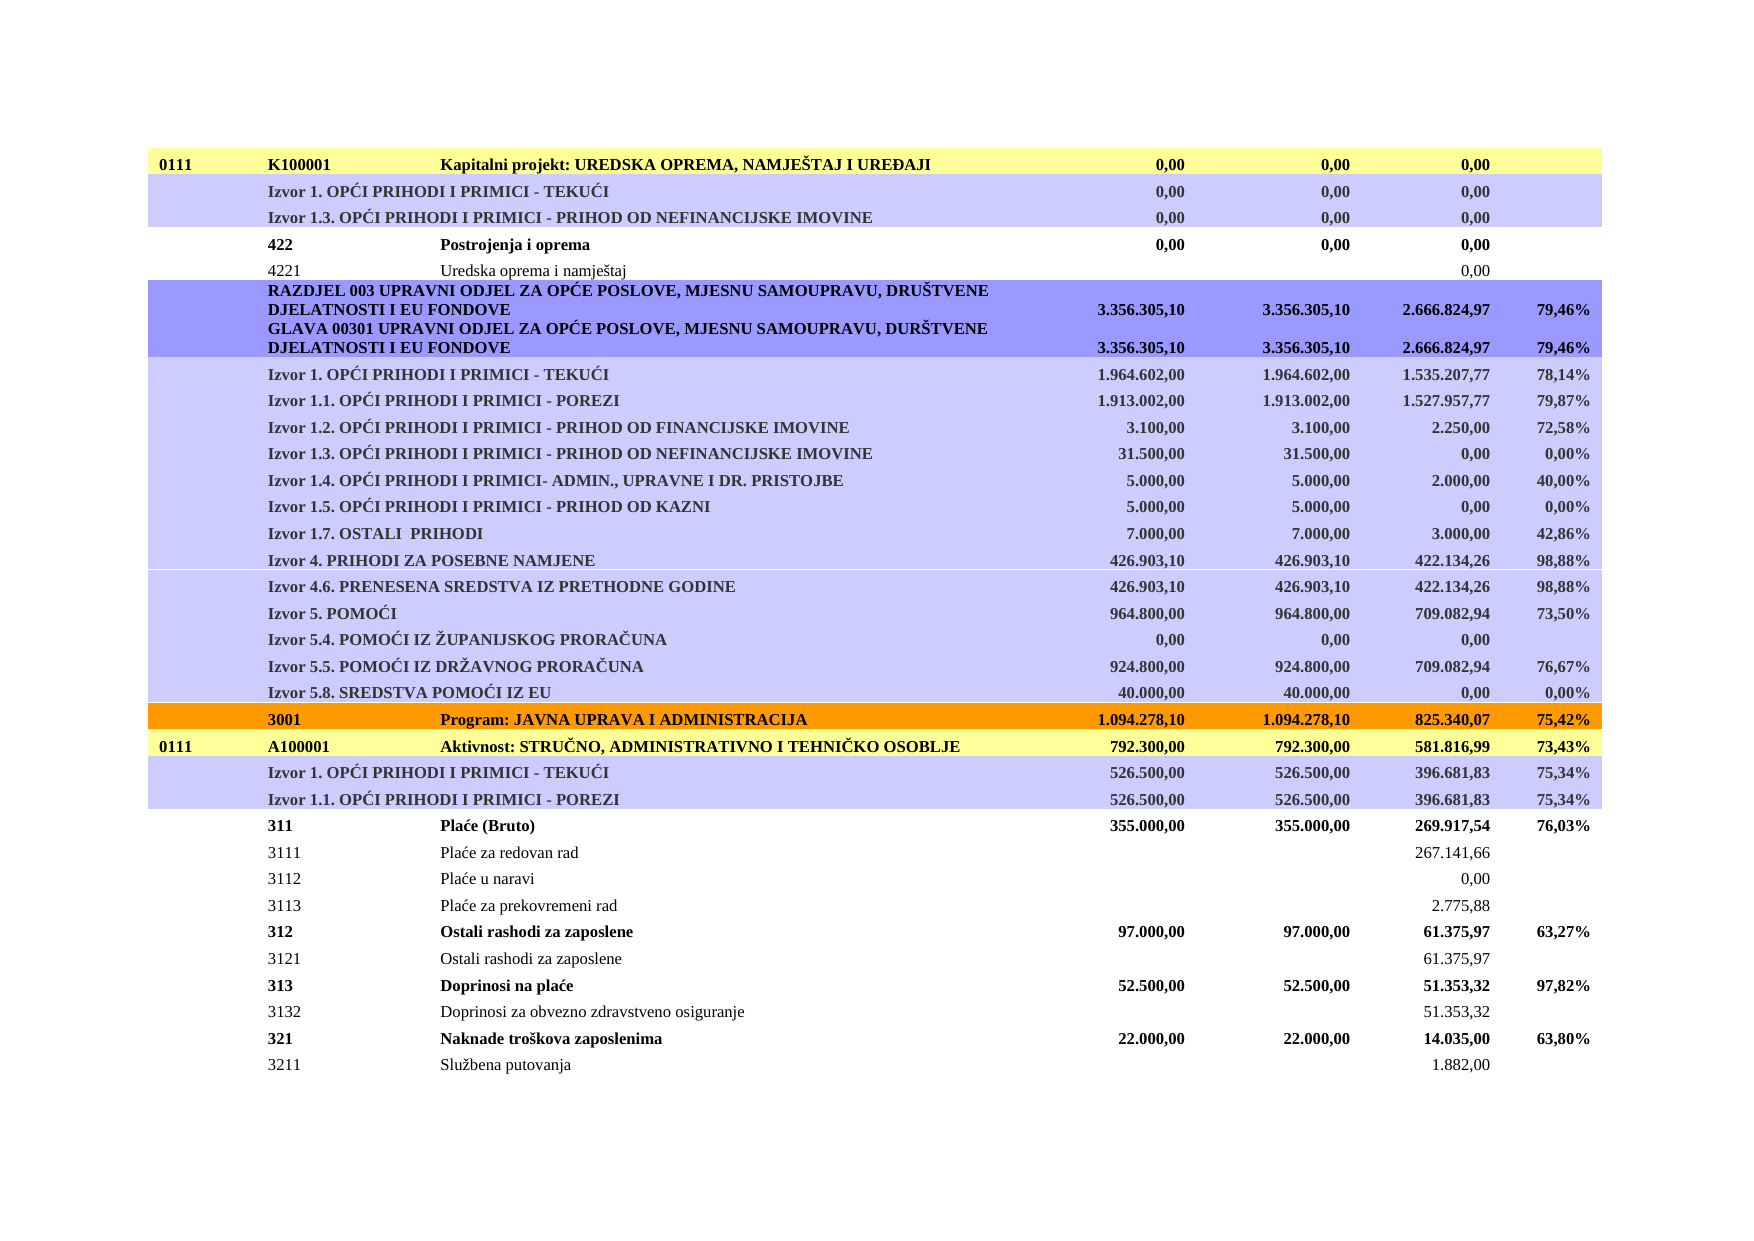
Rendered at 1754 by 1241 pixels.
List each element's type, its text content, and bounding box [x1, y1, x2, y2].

table_cell 0,00 [1361, 227, 1501, 254]
table_cell 63,27% [1501, 915, 1602, 941]
table_cell Izvor 1.7. OSTALI PRIHODI [256, 516, 1048, 543]
table_cell [148, 703, 256, 729]
table_cell Program: JAVNA UPRAVA I ADMINISTRACIJA [429, 703, 1048, 729]
table_cell [148, 809, 256, 835]
table_cell 0,00 [1048, 201, 1196, 227]
table_cell 0,00 [1048, 148, 1196, 174]
table_cell 792.300,00 [1048, 729, 1196, 756]
table_cell 98,88% [1501, 543, 1602, 569]
table_cell [148, 437, 256, 463]
table_cell 78,14% [1501, 357, 1602, 384]
table_cell 0,00 [1361, 437, 1501, 463]
table_cell 267.141,66 [1361, 835, 1501, 862]
table_cell [148, 516, 256, 543]
table_cell 0,00% [1501, 676, 1602, 702]
table_cell 0,00 [1361, 201, 1501, 227]
table_cell Izvor 1.1. OPĆI PRIHODI I PRIMICI - POREZI [256, 782, 1048, 809]
table_cell [1501, 174, 1602, 201]
table_cell [1048, 862, 1196, 888]
table_cell Aktivnost: STRUČNO, ADMINISTRATIVNO I TEHNIČKO OSOBLJE [429, 729, 1048, 756]
table_cell 3.000,00 [1361, 516, 1501, 543]
table_cell 5.000,00 [1196, 490, 1361, 516]
table_cell 79,87% [1501, 384, 1602, 410]
table_cell 1.913.002,00 [1048, 384, 1196, 410]
table_cell 75,34% [1501, 756, 1602, 782]
table_cell Izvor 5.4. POMOĆI IZ ŽUPANIJSKOG PRORAČUNA [256, 623, 1048, 649]
table_cell [148, 596, 256, 623]
table_cell [1501, 227, 1602, 254]
table_cell 2.775,88 [1361, 888, 1501, 915]
table_cell Plaće u naravi [429, 862, 1048, 888]
table_cell 3111 [256, 835, 429, 862]
table_cell [1048, 835, 1196, 862]
table_cell [1196, 1048, 1361, 1074]
table_cell [1196, 941, 1361, 968]
table_cell 426.903,10 [1048, 543, 1196, 569]
table_cell [148, 319, 256, 357]
table_cell [1501, 148, 1602, 174]
table_cell 526.500,00 [1048, 756, 1196, 782]
table_cell 2.666.824,97 [1361, 280, 1501, 319]
table_cell [148, 280, 256, 319]
table_cell Ostali rashodi za zaposlene [429, 941, 1048, 968]
table_cell [148, 254, 256, 280]
table_cell 3.356.305,10 [1196, 280, 1361, 319]
table_cell [148, 463, 256, 490]
table_cell [148, 384, 256, 410]
table_cell [148, 227, 256, 254]
table_cell 22.000,00 [1048, 1021, 1196, 1048]
table_cell 3113 [256, 888, 429, 915]
table_cell 581.816,99 [1361, 729, 1501, 756]
table_cell 3.100,00 [1196, 410, 1361, 437]
table_cell 426.903,10 [1196, 543, 1361, 569]
table_cell [148, 174, 256, 201]
table_cell 0,00 [1361, 148, 1501, 174]
table_cell [148, 623, 256, 649]
table_cell 0,00 [1196, 227, 1361, 254]
table_cell 0,00 [1048, 174, 1196, 201]
table_cell 526.500,00 [1196, 782, 1361, 809]
table_cell 31.500,00 [1048, 437, 1196, 463]
table_cell 61.375,97 [1361, 941, 1501, 968]
table_cell 75,42% [1501, 703, 1602, 729]
table_cell 79,46% [1501, 280, 1602, 319]
table_cell [1048, 254, 1196, 280]
table_cell [148, 915, 256, 941]
table_cell 4221 [256, 254, 429, 280]
table_cell Izvor 1.5. OPĆI PRIHODI I PRIMICI - PRIHOD OD KAZNI [256, 490, 1048, 516]
table_cell Izvor 1.1. OPĆI PRIHODI I PRIMICI - POREZI [256, 384, 1048, 410]
table_cell 0,00 [1196, 623, 1361, 649]
table_cell 964.800,00 [1048, 596, 1196, 623]
table_cell 7.000,00 [1196, 516, 1361, 543]
table_cell [148, 201, 256, 227]
table_cell Uredska oprema i namještaj [429, 254, 1048, 280]
table_cell 0,00 [1048, 623, 1196, 649]
table_cell 924.800,00 [1048, 649, 1196, 676]
table_cell 396.681,83 [1361, 756, 1501, 782]
table_cell 0,00 [1361, 174, 1501, 201]
table_cell 3.356.305,10 [1048, 280, 1196, 319]
table_cell 312 [256, 915, 429, 941]
table_cell 40,00% [1501, 463, 1602, 490]
table_cell 5.000,00 [1048, 463, 1196, 490]
table_cell Izvor 5. POMOĆI [256, 596, 1048, 623]
table_cell Izvor 1.3. OPĆI PRIHODI I PRIMICI - PRIHOD OD NEFINANCIJSKE IMOVINE [256, 201, 1048, 227]
table_cell Naknade troškova zaposlenima [429, 1021, 1048, 1048]
table_cell [148, 968, 256, 994]
table_cell 422.134,26 [1361, 543, 1501, 569]
table_cell [1501, 888, 1602, 915]
table_cell [148, 835, 256, 862]
table_cell [148, 1021, 256, 1048]
table_cell 3132 [256, 995, 429, 1021]
table_cell 0111 [148, 148, 256, 174]
table_cell 396.681,83 [1361, 782, 1501, 809]
table_cell Plaće za prekovremeni rad [429, 888, 1048, 915]
table_cell Izvor 1. OPĆI PRIHODI I PRIMICI - TEKUĆI [256, 174, 1048, 201]
table_cell 42,86% [1501, 516, 1602, 543]
table_cell 75,34% [1501, 782, 1602, 809]
table_cell [1501, 941, 1602, 968]
table_cell Izvor 5.8. SREDSTVA POMOĆI IZ EU [256, 676, 1048, 702]
table_cell 22.000,00 [1196, 1021, 1361, 1048]
table_cell [148, 782, 256, 809]
table_cell [148, 995, 256, 1021]
table_cell [148, 941, 256, 968]
table_cell [1501, 254, 1602, 280]
table_cell 1.913.002,00 [1196, 384, 1361, 410]
table_cell 709.082,94 [1361, 596, 1501, 623]
table_cell 0111 [148, 729, 256, 756]
table_cell 321 [256, 1021, 429, 1048]
table_cell [1501, 862, 1602, 888]
table_cell 5.000,00 [1196, 463, 1361, 490]
table_cell 0,00 [1361, 676, 1501, 702]
table_cell [148, 756, 256, 782]
table_cell [1048, 888, 1196, 915]
table_cell Izvor 5.5. POMOĆI IZ DRŽAVNOG PRORAČUNA [256, 649, 1048, 676]
table_cell 73,43% [1501, 729, 1602, 756]
table_cell 422 [256, 227, 429, 254]
table_cell [1501, 1048, 1602, 1074]
table_cell [1048, 995, 1196, 1021]
table_cell 1.535.207,77 [1361, 357, 1501, 384]
table_cell Doprinosi za obvezno zdravstveno osiguranje [429, 995, 1048, 1021]
table_cell 1.964.602,00 [1196, 357, 1361, 384]
table_cell 355.000,00 [1048, 809, 1196, 835]
table_cell 73,50% [1501, 596, 1602, 623]
table_cell A100001 [256, 729, 429, 756]
table_cell RAZDJEL 003 UPRAVNI ODJEL ZA OPĆE POSLOVE, MJESNU SAMOUPRAVU, DRUŠTVENE DJELATNOSTI I EU FONDOVE [256, 280, 1048, 319]
table_cell 0,00 [1361, 862, 1501, 888]
table_cell [1048, 941, 1196, 968]
table_cell [1501, 835, 1602, 862]
table_cell 825.340,07 [1361, 703, 1501, 729]
table_cell 52.500,00 [1048, 968, 1196, 994]
table_cell 3.356.305,10 [1196, 319, 1361, 357]
table_cell [148, 649, 256, 676]
table_cell 311 [256, 809, 429, 835]
table_cell 72,58% [1501, 410, 1602, 437]
table_cell 40.000,00 [1048, 676, 1196, 702]
table_cell 1.882,00 [1361, 1048, 1501, 1074]
table_cell K100001 [256, 148, 429, 174]
table_cell 97.000,00 [1048, 915, 1196, 941]
table_cell 0,00 [1196, 174, 1361, 201]
table_cell Izvor 1.3. OPĆI PRIHODI I PRIMICI - PRIHOD OD NEFINANCIJSKE IMOVINE [256, 437, 1048, 463]
table_cell [1196, 862, 1361, 888]
table_cell 97.000,00 [1196, 915, 1361, 941]
table_cell [148, 1048, 256, 1074]
table_cell Službena putovanja [429, 1048, 1048, 1074]
table_cell 1.094.278,10 [1196, 703, 1361, 729]
table_cell 0,00% [1501, 437, 1602, 463]
table_cell 426.903,10 [1196, 570, 1361, 596]
table_cell Izvor 4.6. PRENESENA SREDSTVA IZ PRETHODNE GODINE [256, 570, 1048, 596]
table_cell [1501, 623, 1602, 649]
table_cell [148, 676, 256, 702]
table_cell 79,46% [1501, 319, 1602, 357]
table_cell Plaće za redovan rad [429, 835, 1048, 862]
table_cell 76,67% [1501, 649, 1602, 676]
table_cell 1.527.957,77 [1361, 384, 1501, 410]
table_cell 3211 [256, 1048, 429, 1074]
table_cell 98,88% [1501, 570, 1602, 596]
table_cell 924.800,00 [1196, 649, 1361, 676]
table_cell [148, 570, 256, 596]
table_cell 269.917,54 [1361, 809, 1501, 835]
table_cell 792.300,00 [1196, 729, 1361, 756]
table_cell Izvor 1. OPĆI PRIHODI I PRIMICI - TEKUĆI [256, 357, 1048, 384]
table_cell 526.500,00 [1048, 782, 1196, 809]
table_cell 0,00 [1048, 227, 1196, 254]
table_cell [148, 543, 256, 569]
table_cell [1196, 995, 1361, 1021]
table_cell 426.903,10 [1048, 570, 1196, 596]
table_cell [1048, 1048, 1196, 1074]
table_cell [1501, 995, 1602, 1021]
table_cell 1.964.602,00 [1048, 357, 1196, 384]
table_cell GLAVA 00301 UPRAVNI ODJEL ZA OPĆE POSLOVE, MJESNU SAMOUPRAVU, DURŠTVENE DJELATNOSTI I EU FONDOVE [256, 319, 1048, 357]
table_cell 51.353,32 [1361, 995, 1501, 1021]
table_cell 61.375,97 [1361, 915, 1501, 941]
table_cell 14.035,00 [1361, 1021, 1501, 1048]
table_cell [1196, 835, 1361, 862]
table_cell [148, 862, 256, 888]
table_cell 526.500,00 [1196, 756, 1361, 782]
table_cell 355.000,00 [1196, 809, 1361, 835]
table_cell [1196, 888, 1361, 915]
table_cell 5.000,00 [1048, 490, 1196, 516]
table_cell 964.800,00 [1196, 596, 1361, 623]
table_cell 313 [256, 968, 429, 994]
table_cell 7.000,00 [1048, 516, 1196, 543]
table_cell 3.356.305,10 [1048, 319, 1196, 357]
table_cell 2.250,00 [1361, 410, 1501, 437]
table_cell 97,82% [1501, 968, 1602, 994]
table_cell 76,03% [1501, 809, 1602, 835]
table_cell 3.100,00 [1048, 410, 1196, 437]
table_cell 52.500,00 [1196, 968, 1361, 994]
table_cell Postrojenja i oprema [429, 227, 1048, 254]
table_cell 3121 [256, 941, 429, 968]
table_cell 31.500,00 [1196, 437, 1361, 463]
table_cell 3112 [256, 862, 429, 888]
table_cell [148, 410, 256, 437]
table_cell [148, 490, 256, 516]
table_cell 40.000,00 [1196, 676, 1361, 702]
table_cell [148, 357, 256, 384]
table_cell [1196, 254, 1361, 280]
table_cell Izvor 1. OPĆI PRIHODI I PRIMICI - TEKUĆI [256, 756, 1048, 782]
table_cell Ostali rashodi za zaposlene [429, 915, 1048, 941]
table_cell 2.000,00 [1361, 463, 1501, 490]
table_cell 0,00 [1361, 490, 1501, 516]
table_cell 1.094.278,10 [1048, 703, 1196, 729]
table_cell 3001 [256, 703, 429, 729]
table_cell 51.353,32 [1361, 968, 1501, 994]
table_cell 0,00 [1361, 254, 1501, 280]
table_cell [148, 888, 256, 915]
table_cell [1501, 201, 1602, 227]
table_cell 63,80% [1501, 1021, 1602, 1048]
table_cell 709.082,94 [1361, 649, 1501, 676]
table_cell Izvor 1.4. OPĆI PRIHODI I PRIMICI- ADMIN., UPRAVNE I DR. PRISTOJBE [256, 463, 1048, 490]
table_cell Doprinosi na plaće [429, 968, 1048, 994]
table_cell Izvor 1.2. OPĆI PRIHODI I PRIMICI - PRIHOD OD FINANCIJSKE IMOVINE [256, 410, 1048, 437]
table_cell 0,00 [1196, 201, 1361, 227]
table_cell 0,00 [1361, 623, 1501, 649]
table_cell 2.666.824,97 [1361, 319, 1501, 357]
table_cell Kapitalni projekt: UREDSKA OPREMA, NAMJEŠTAJ I UREĐAJI [429, 148, 1048, 174]
table_cell Izvor 4. PRIHODI ZA POSEBNE NAMJENE [256, 543, 1048, 569]
table_cell 0,00% [1501, 490, 1602, 516]
table_cell 422.134,26 [1361, 570, 1501, 596]
table_cell 0,00 [1196, 148, 1361, 174]
table_cell Plaće (Bruto) [429, 809, 1048, 835]
